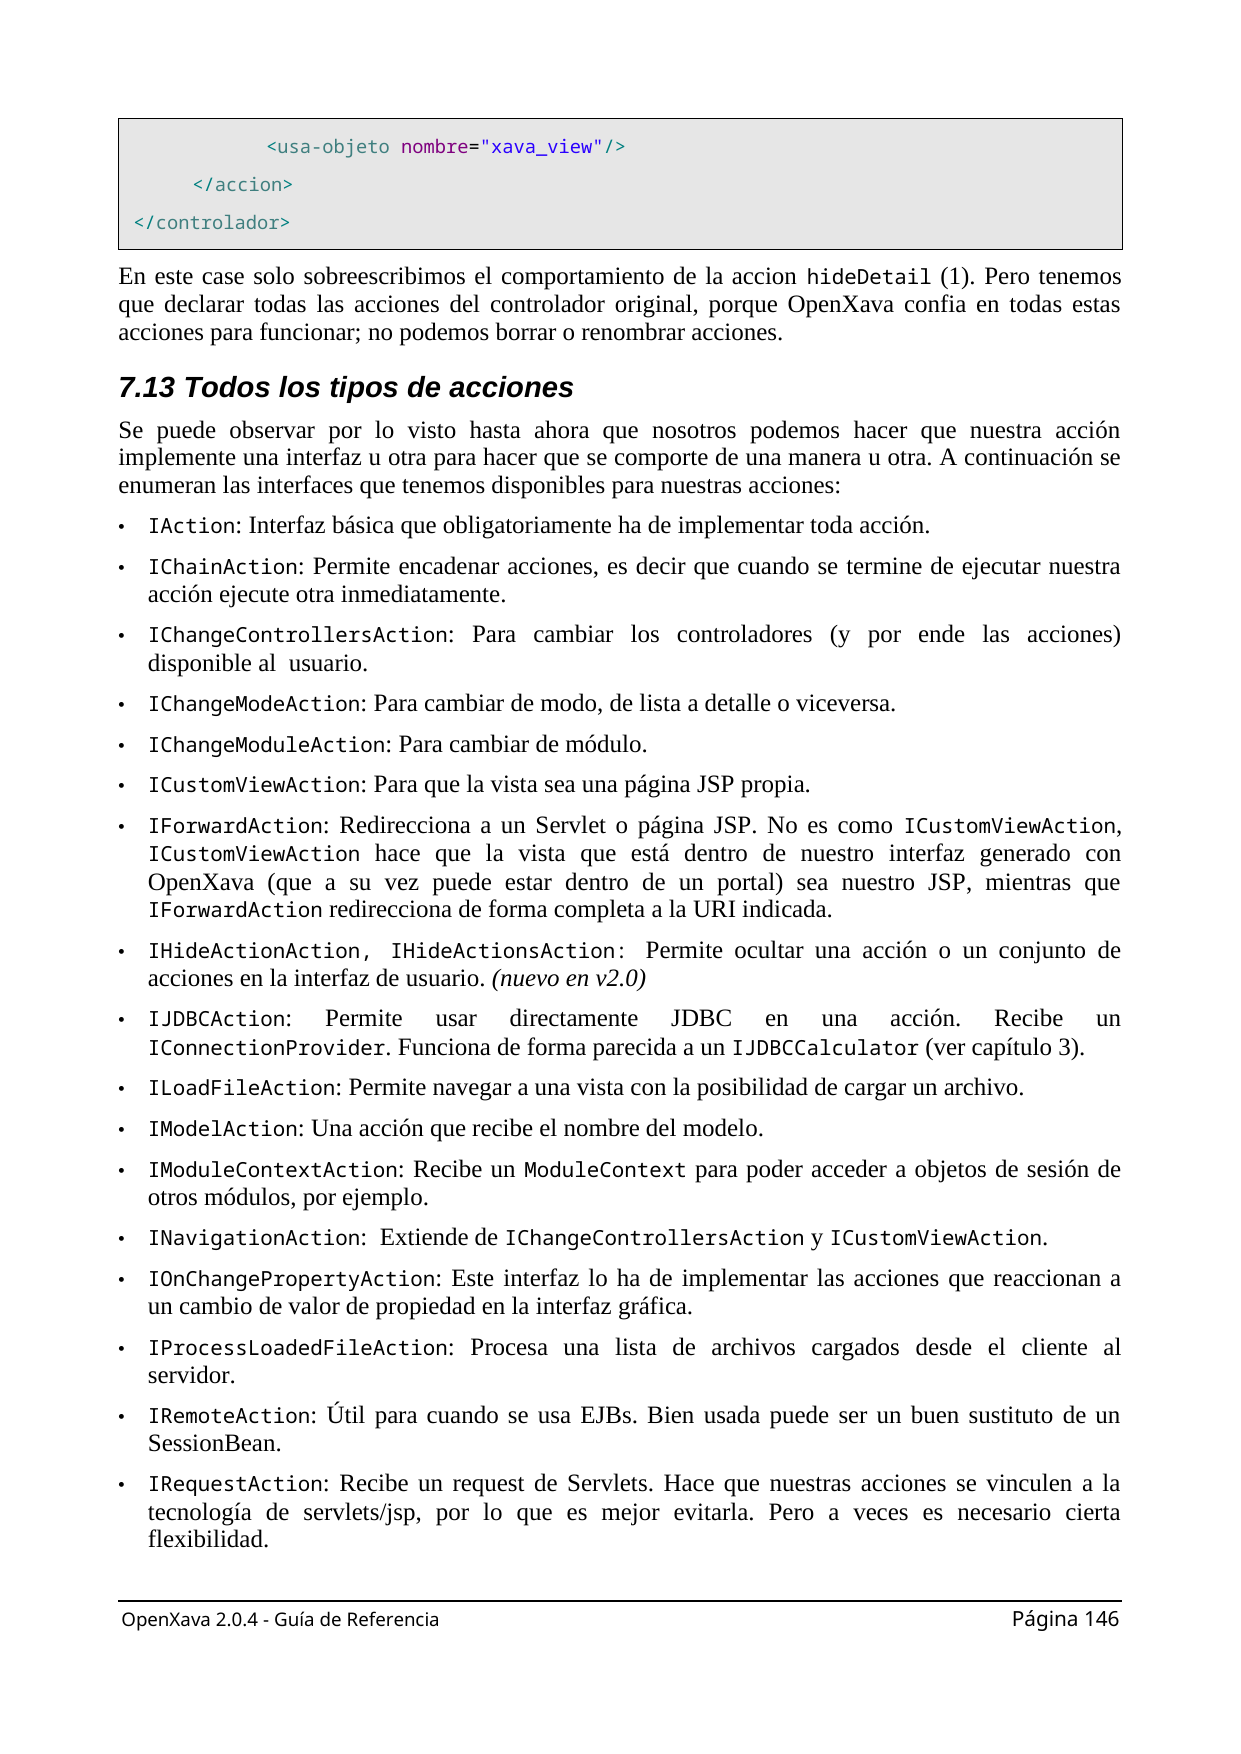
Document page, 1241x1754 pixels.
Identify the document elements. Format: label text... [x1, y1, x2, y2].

list IHideActionAction, IHideActionsAction: Permite ocultar una acción o un conjunto de acciones en la interfaz de usuario. (nuevo en v2.0) [118, 936, 1122, 992]
text En este case solo sobreescribimos el comportamiento de la accion hideDetail (1). Pero tenemos que declarar todas las acciones del controlador original, porque OpenXava confia en todas estas acciones para funcionar; no podemos borrar o renombrar acciones. [118, 262, 1122, 346]
list IModuleContextAction: Recibe un ModuleContext para poder acceder a objetos de sesión de otros módulos, por ejemplo. [118, 1155, 1122, 1211]
list IAction: Interfaz básica que obligatoriamente ha de implementar toda acción. [118, 511, 1122, 540]
subtitle Todos los tipos de acciones [118, 371, 1122, 403]
list IJDBCAction: Permite usar directamente JDBC en una acción. Recibe un IConnectionProvider. Funciona de forma parecida a un IJDBCCalculator (ver capítulo 3). [118, 1004, 1122, 1061]
list IProcessLoadedFileAction: Procesa una lista de archivos cargados desde el cliente al servidor. [118, 1333, 1122, 1388]
list IModelAction: Una acción que recibe el nombre del modelo. [118, 1114, 1122, 1142]
list IForwardAction: Redirecciona a un Servlet o página JSP. No es como ICustomViewAction, ICustomViewAction hace que la vista que está dentro de nuestro interfaz generado con OpenXava (que a su vez puede estar dentro de un portal) sea nuestro JSP, mientras que IForwardAction redirecciona de forma completa a la URI indicada. [118, 811, 1122, 924]
text </controlador> [119, 194, 1122, 249]
list IRequestAction: Recibe un request de Servlets. Hace que nuestras acciones se vinculen a la tecnología de servlets/jsp, por lo que es mejor evitarla. Pero a veces es necesario cierta flexibilidad. [118, 1469, 1122, 1553]
list INavigationAction: Extiende de IChangeControllersAction y ICustomViewAction. [118, 1223, 1122, 1252]
list ILoadFileAction: Permite navegar a una vista con la posibilidad de cargar un archivo. [118, 1073, 1122, 1102]
text Se puede observar por lo visto hasta ahora que nosotros podemos hacer que nuestra acción implemente una interfaz u otra para hacer que se comporte de una manera u otra. A continuación se enumeran las interfaces que tenemos disponibles para nuestras acciones: [118, 416, 1122, 499]
text <usa-objeto nombre="xava_view"/> [119, 119, 1122, 156]
text </accion> [119, 156, 1122, 194]
list IOnChangePropertyAction: Este interfaz lo ha de implementar las acciones que reaccionan a un cambio de valor de propiedad en la interfaz gráfica. [118, 1264, 1122, 1320]
list ICustomViewAction: Para que la vista sea una página JSP propia. [118, 771, 1122, 799]
list IChangeModuleAction: Para cambiar de módulo. [118, 730, 1122, 758]
list IChangeControllersAction: Para cambiar los controladores (y por ende las acciones) disponible al usuario. [118, 621, 1122, 677]
list IRemoteAction: Útil para cuando se usa EJBs. Bien usada puede ser un buen sustituto de un SessionBean. [118, 1401, 1122, 1457]
list IChangeModeAction: Para cambiar de modo, de lista a detalle o viceversa. [118, 689, 1122, 717]
list IChainAction: Permite encadenar acciones, es decir que cuando se termine de ejecutar nuestra acción ejecute otra inmediatamente. [118, 552, 1122, 608]
